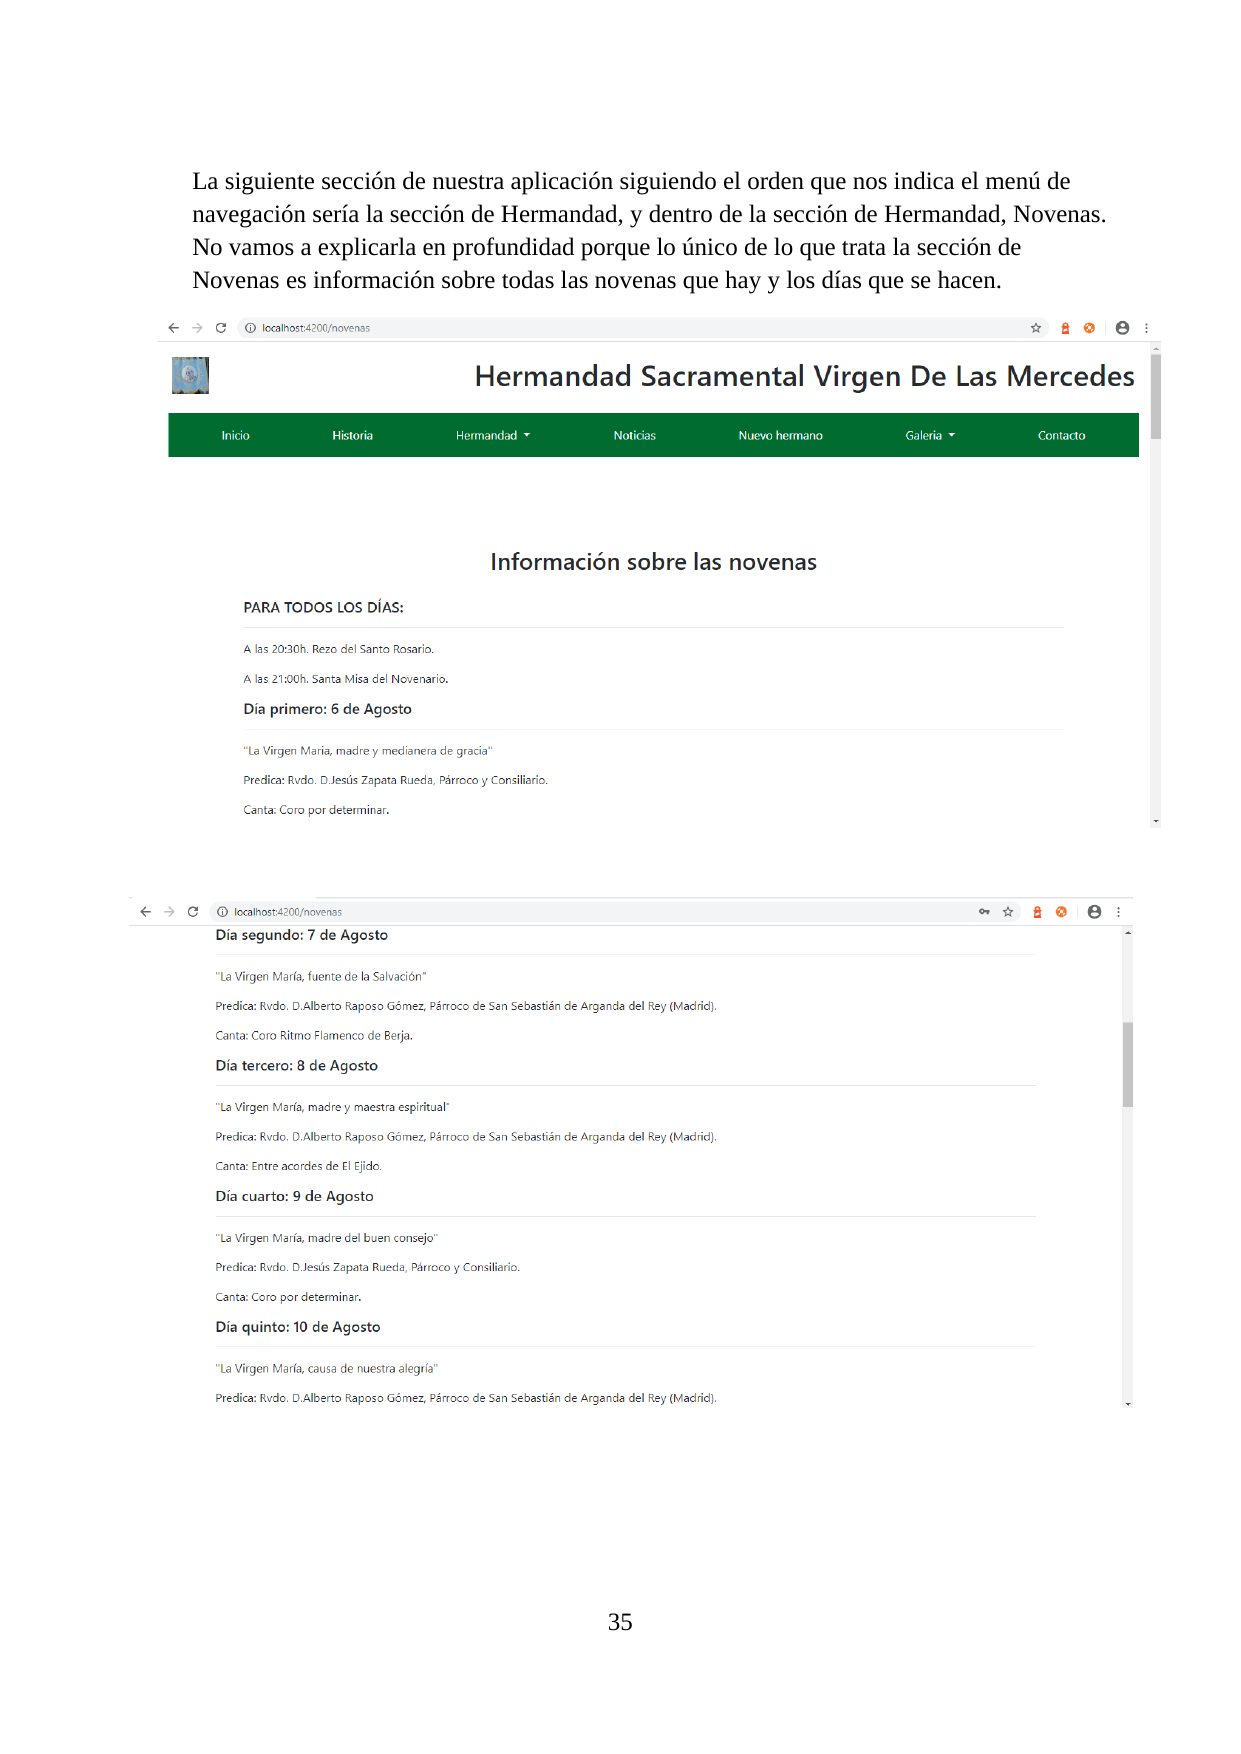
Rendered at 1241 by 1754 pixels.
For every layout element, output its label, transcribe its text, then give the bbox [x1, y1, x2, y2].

picture [129, 897, 1133, 1408]
picture [157, 317, 1162, 828]
text La siguiente sección de nuestra aplicación siguiendo el orden que nos indica el menú de navegación sería la sección de Hermandad, y dentro de la sección de Hermandad, Novenas. No vamos a explicarla en profundidad porque lo único de lo que trata la sección de Novenas es información sobre todas las novenas que hay y los días que se hacen. [118, 166, 1122, 293]
